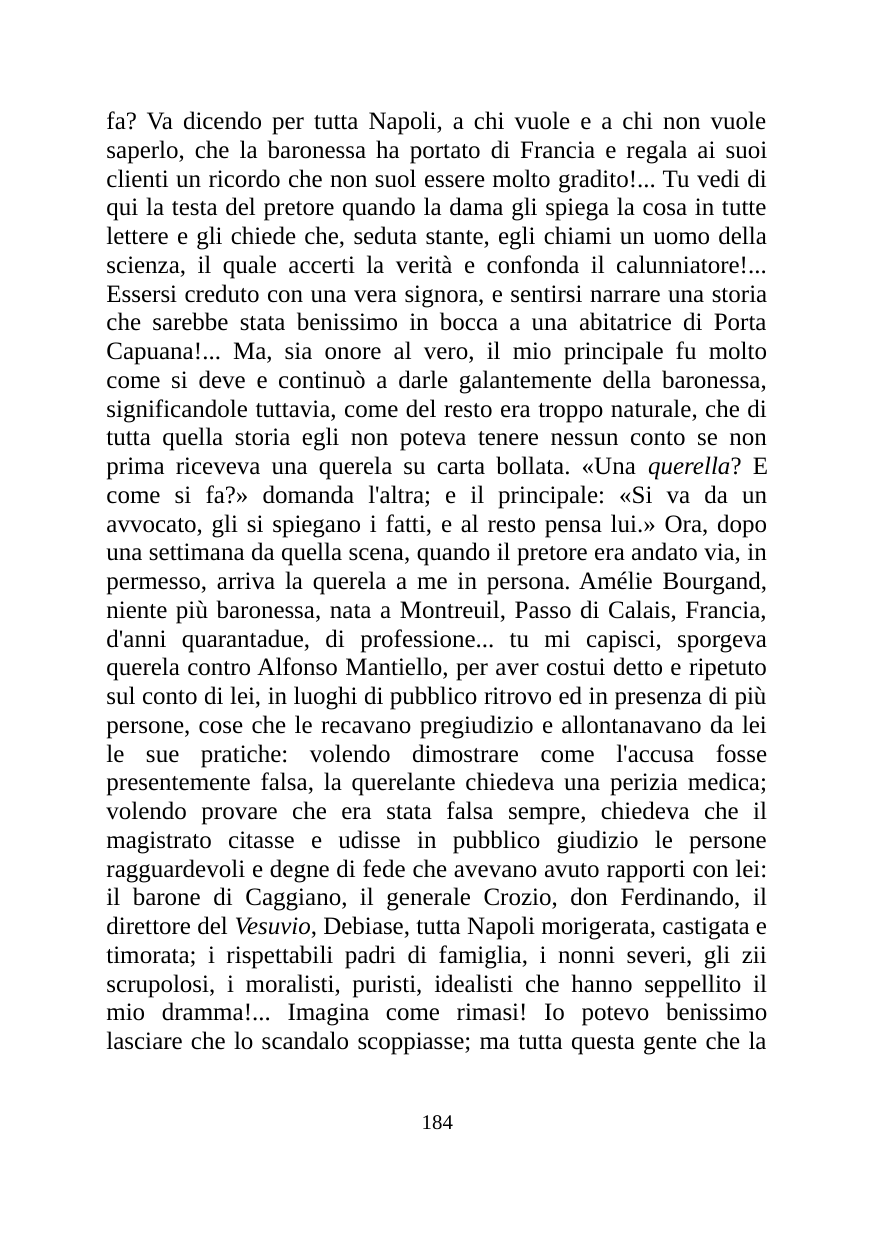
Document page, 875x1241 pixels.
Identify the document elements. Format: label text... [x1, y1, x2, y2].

text fa? Va dicendo per tutta Napoli, a chi vuole e a chi non vuole saperlo, che la baronessa ha portato di Francia e regala ai suoi clienti un ricordo che non suol essere molto gradito!... Tu vedi di qui la testa del pretore quando la dama gli spiega la cosa in tutte lettere e gli chiede che, seduta stante, egli chiami un uomo della scienza, il quale accerti la verità e confonda il calunniatore!... Essersi creduto con una vera signora, e sentirsi narrare una storia che sarebbe stata benissimo in bocca a una abitatrice di Porta Capuana!... Ma, sia onore al vero, il mio principale fu molto come si deve e continuò a darle galantemente della baronessa, significandole tuttavia, come del resto era troppo naturale, che di tutta quella storia egli non poteva tenere nessun conto se non prima riceveva una querela su carta bollata. «Una querella? E come si fa?» domanda l'altra; e il principale: «Si va da un avvocato, gli si spiegano i fatti, e al resto pensa lui.» Ora, dopo una settimana da quella scena, quando il pretore era andato via, in permesso, arriva la querela a me in persona. Amélie Bourgand, niente più baronessa, nata a Montreuil, Passo di Calais, Francia, d'anni quarantadue, di professione... tu mi capisci, sporgeva querela contro Alfonso Mantiello, per aver costui detto e ripetuto sul conto di lei, in luoghi di pubblico ritrovo ed in presenza di più persone, cose che le recavano pregiudizio e allontanavano da lei le sue pratiche: volendo dimostrare come l'accusa fosse presentemente falsa, la querelante chiedeva una perizia medica; volendo provare che era stata falsa sempre, chiedeva che il magistrato citasse e udisse in pubblico giudizio le persone ragguardevoli e degne di fede che avevano avuto rapporti con lei: il barone di Caggiano, il generale Crozio, don Ferdinando, il direttore del Vesuvio, Debiase, tutta Napoli morigerata, castigata e timorata; i rispettabili padri di famiglia, i nonni severi, gli zii scrupolosi, i moralisti, puristi, idealisti che hanno seppellito il mio dramma!... Imagina come rimasi! Io potevo benissimo lasciare che lo scandalo scoppiasse; ma tutta questa gente che la [106, 106, 768, 1055]
